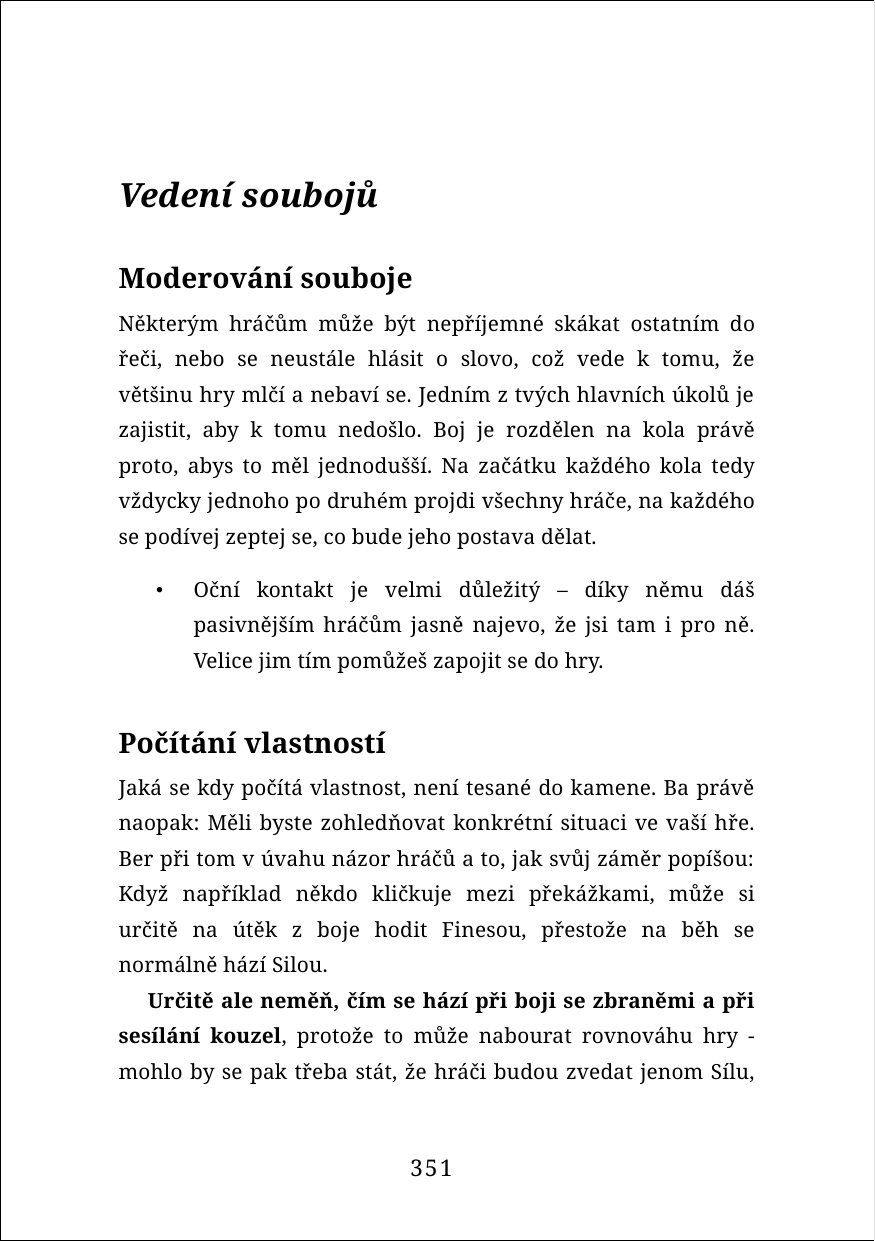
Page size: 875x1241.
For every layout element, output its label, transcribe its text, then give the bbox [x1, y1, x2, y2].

text Jaká se kdy počítá vlastnost, není tesané do kamene. Ba právě naopak: Měli byste zohledňovat konkrétní situaci ve vaší hře. Ber při tom v úvahu názor hráčů a to, jak svůj záměr popíšou: Když například někdo kličkuje mezi překážkami, může si určitě na útěk z boje hodit Finesou, přestože na běh se normálně hází Silou. Určitě ale neměň, čím se hází při boji se zbraněmi a při sesílání kouzel, protože to může nabourat rovnováhu hry - mohlo by se pak třeba stát, že hráči budou zvedat jenom Sílu, [118, 773, 756, 1086]
text Některým hráčům může být nepříjemné skákat ostatním do řeči, nebo se neustále hlásit o slovo, což vede k tomu, že většinu hry mlčí a nebaví se. Jedním z tvých hlavních úkolů je zajistit, aby k tomu nedošlo. Boj je rozdělen na kola právě proto, abys to měl jednodušší. Na začátku každého kola tedy vždycky jednoho po druhém projdi všechny hráče, na každého se podívej zeptej se, co bude jeho postava dělat. [118, 309, 756, 550]
list Oční kontakt je velmi důležitý – díky němu dáš pasivnějším hráčům jasně najevo, že jsi tam i pro ně. Velice jim tím pomůžeš zapojit se do hry. [156, 575, 756, 674]
subtitle Počítání vlastností [118, 723, 756, 761]
subtitle Moderování souboje [118, 258, 756, 297]
subtitle Vedení soubojů [118, 172, 756, 217]
